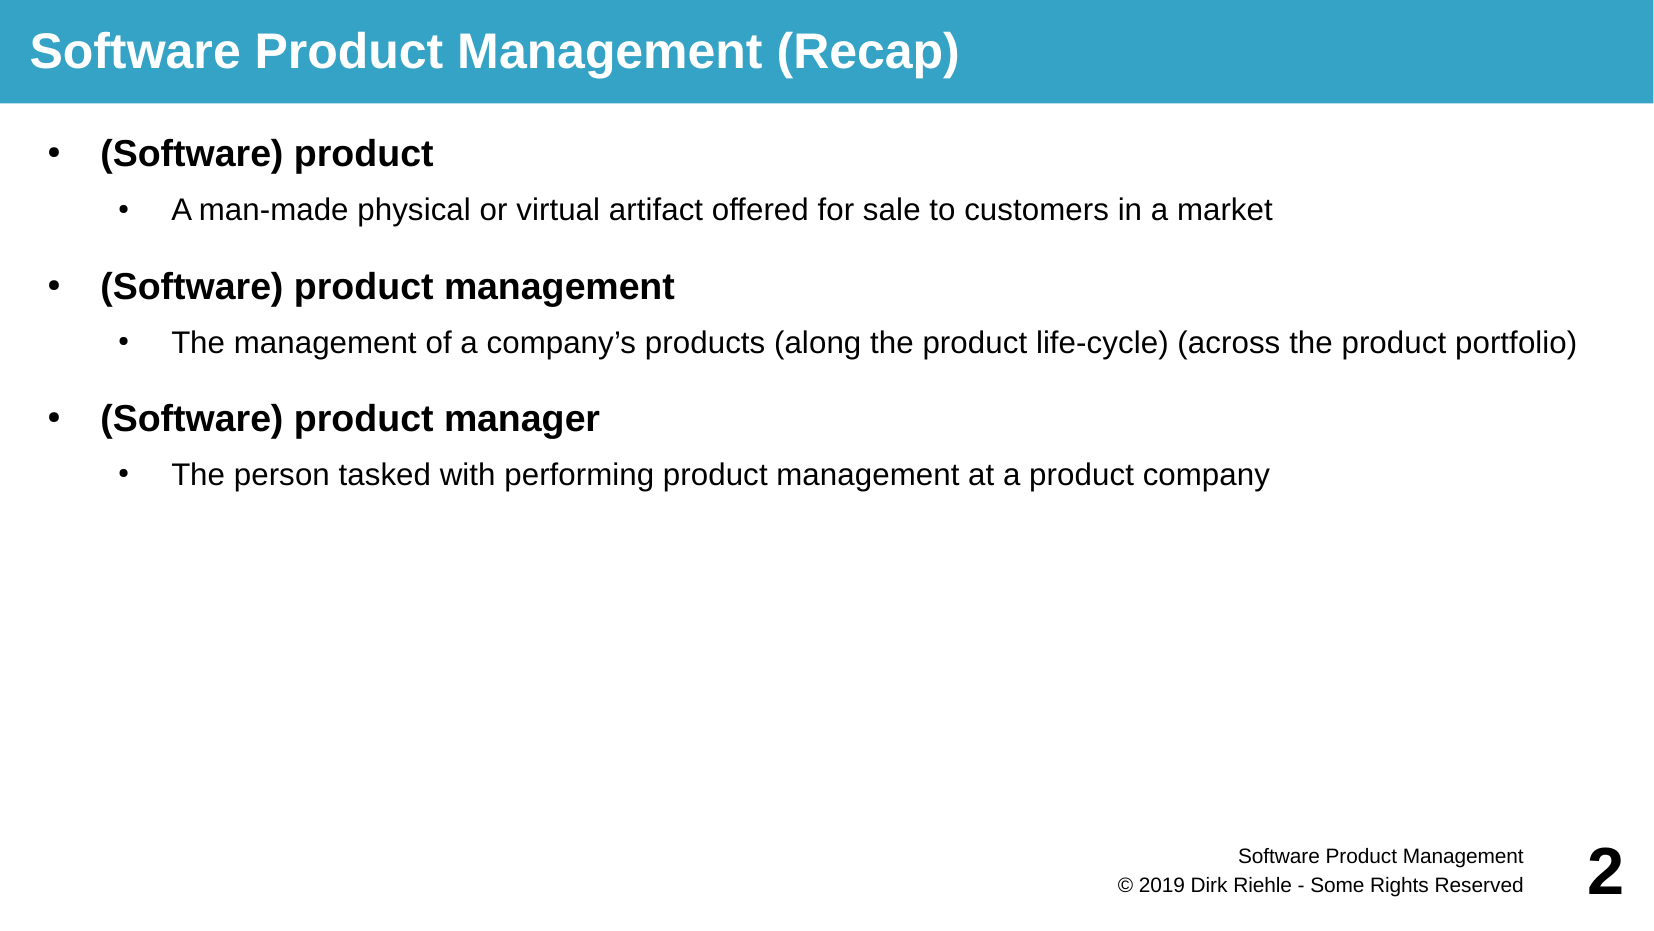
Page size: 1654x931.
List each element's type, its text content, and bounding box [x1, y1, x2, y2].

title Software Product Management (Recap) [0, 0, 1654, 104]
list (Software) product A man-made physical or virtual artifact offered for sale to customers in a market (Software) product management The management of a company’s products (along the product life-cycle) (across the product portfolio) (Software) product manager The person tasked with performing product management at a product company [29, 132, 1625, 813]
